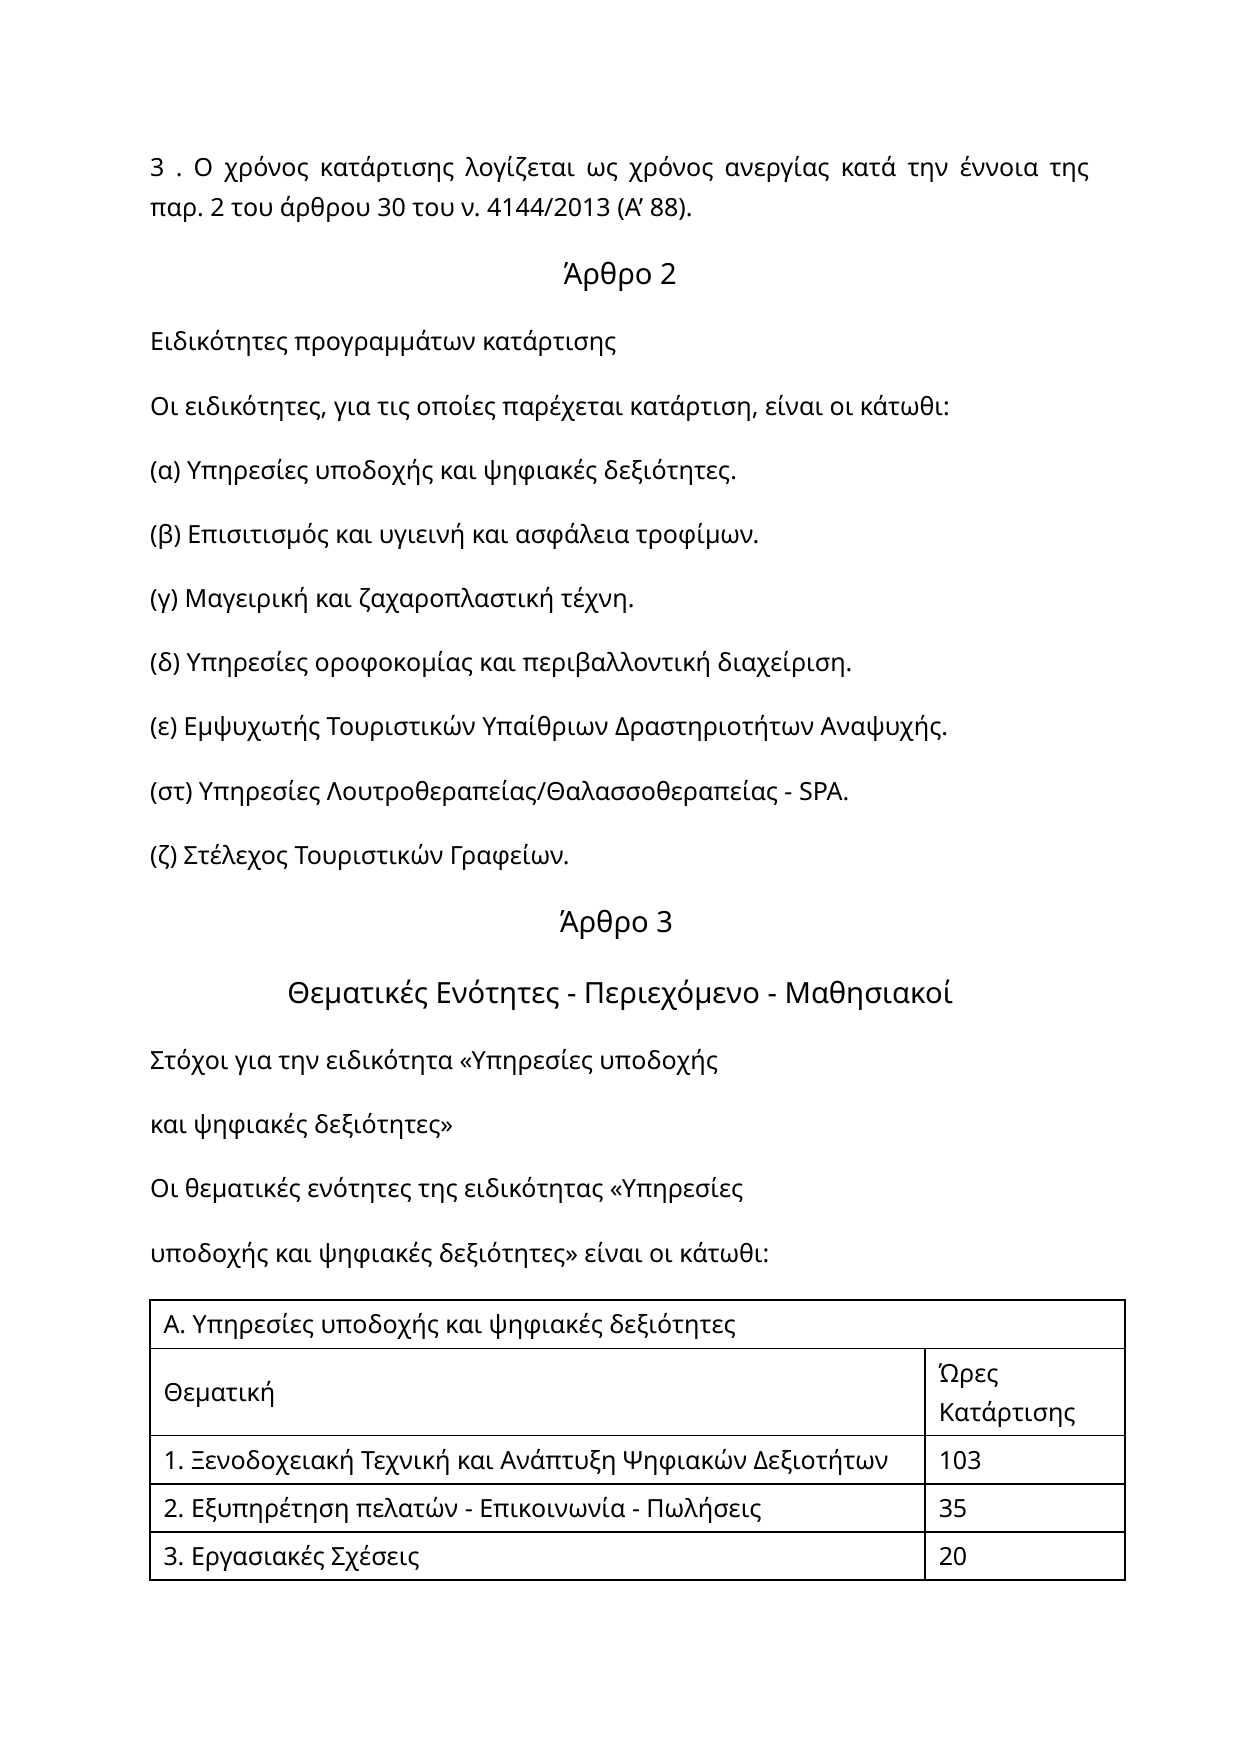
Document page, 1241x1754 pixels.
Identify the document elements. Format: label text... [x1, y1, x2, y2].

text (β) Επισιτισμός και υγιεινή και ασφάλεια τροφίμων. [150, 516, 1090, 551]
subtitle Άρθρο 3 [150, 901, 1090, 941]
table_cell Ώρες Κατάρτισης [926, 1349, 1124, 1435]
text (ε) Εμψυχωτής Τουριστικών Υπαίθριων Δραστηριοτήτων Αναψυχής. [150, 709, 1090, 743]
text 3 . Ο χρόνος κατάρτισης λογίζεται ως χρόνος ανεργίας κατά την έννοια της παρ. 2 του άρθρου 30 του ν. 4144/2013 (Α’ 88). [150, 150, 1090, 223]
table_cell 2. Εξυπηρέτηση πελατών - Επικοινωνία - Πωλήσεις [151, 1485, 924, 1531]
table_cell 3. Εργασιακές Σχέσεις [151, 1533, 924, 1579]
subtitle Θεματικές Ενότητες - Περιεχόμενο - Μαθησιακοί [150, 972, 1090, 1012]
table_cell 20 [926, 1533, 1124, 1579]
text (δ) Υπηρεσίες οροφοκομίας και περιβαλλοντική διαχείριση. [150, 645, 1090, 679]
text και ψηφιακές δεξιότητες» [150, 1107, 1090, 1141]
text Στόχοι για την ειδικότητα «Υπηρεσίες υποδοχής [150, 1043, 1090, 1077]
table_cell Θεματική [151, 1349, 924, 1435]
text Ειδικότητες προγραμμάτων κατάρτισης [150, 324, 1090, 358]
table_cell 103 [926, 1436, 1124, 1483]
text (ζ) Στέλεχος Τουριστικών Γραφείων. [150, 837, 1090, 871]
text Οι θεματικές ενότητες της ειδικότητας «Υπηρεσίες [150, 1171, 1090, 1205]
text (α) Υπηρεσίες υποδοχής και ψηφιακές δεξιότητες. [150, 452, 1090, 486]
table_cell 35 [926, 1485, 1124, 1531]
text (στ) Υπηρεσίες Λουτροθεραπείας/Θαλασσοθεραπείας - SPA. [150, 773, 1090, 807]
text Οι ειδικότητες, για τις οποίες παρέχεται κατάρτιση, είναι οι κάτωθι: [150, 388, 1090, 422]
table_cell 1. Ξενοδοχειακή Τεχνική και Ανάπτυξη Ψηφιακών Δεξιοτήτων [151, 1436, 924, 1483]
text υποδοχής και ψηφιακές δεξιότητες» είναι οι κάτωθι: [150, 1235, 1090, 1269]
text (γ) Μαγειρική και ζαχαροπλαστική τέχνη. [150, 581, 1090, 615]
subtitle Άρθρο 2 [150, 253, 1090, 293]
table_header Α. Υπηρεσίες υποδοχής και ψηφιακές δεξιότητες [151, 1301, 1124, 1347]
